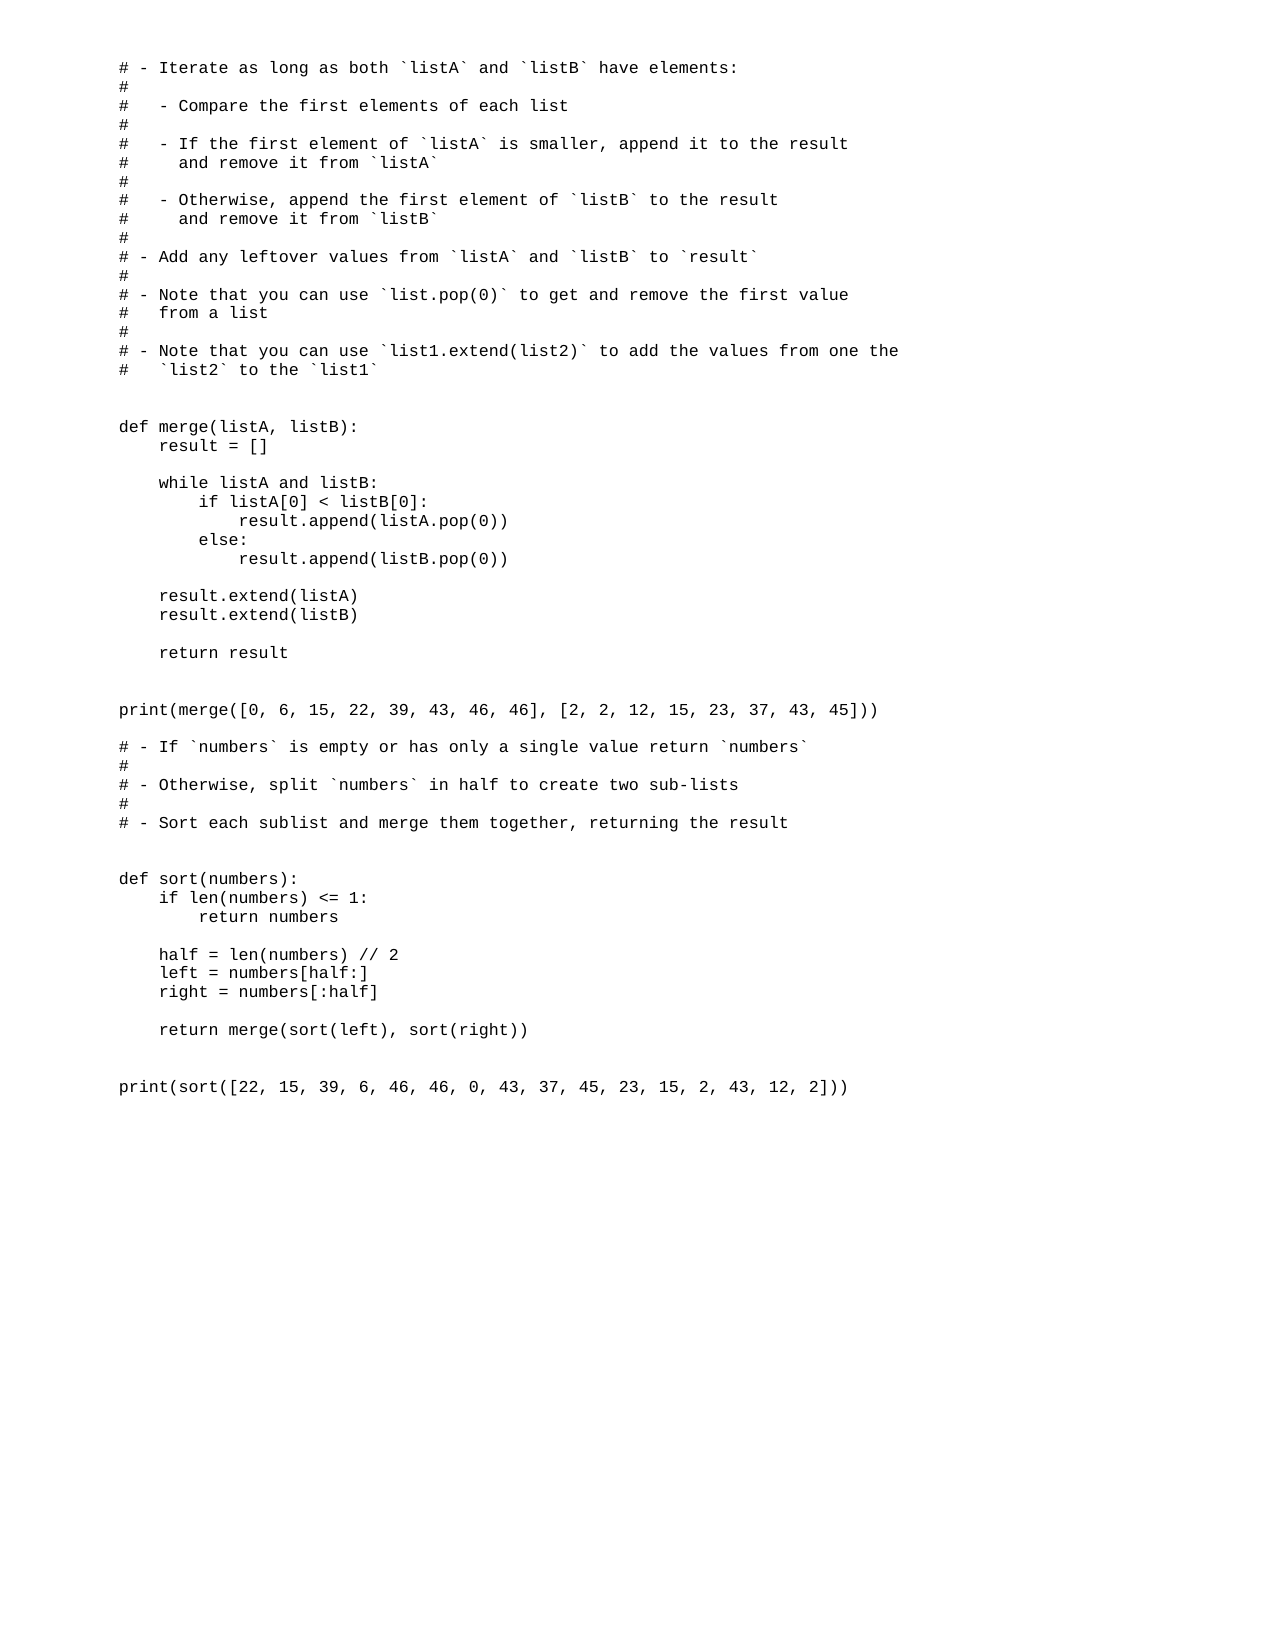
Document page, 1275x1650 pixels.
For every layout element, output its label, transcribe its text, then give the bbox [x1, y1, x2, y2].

text # [118, 117, 1156, 135]
text if listA[0] < listB[0]: [118, 494, 1156, 512]
text print(sort([22, 15, 39, 6, 46, 46, 0, 43, 37, 45, 23, 15, 2, 43, 12, 2])) [118, 1078, 1156, 1097]
text result = [] [118, 437, 1156, 456]
text # - Sort each sublist and merge them together, returning the result [118, 814, 1156, 833]
text while listA and listB: [118, 475, 1156, 494]
text # - If `numbers` is empty or has only a single value return `numbers` [118, 739, 1156, 758]
text return numbers [118, 908, 1156, 927]
text else: [118, 531, 1156, 550]
text def sort(numbers): [118, 871, 1156, 889]
text # - Add any leftover values from `listA` and `listB` to `result` [118, 248, 1156, 267]
text def merge(listA, listB): [118, 418, 1156, 437]
text # - Note that you can use `list.pop(0)` to get and remove the first value [118, 286, 1156, 305]
text result.extend(listB) [118, 607, 1156, 626]
text half = len(numbers) // 2 [118, 946, 1156, 965]
text result.extend(listA) [118, 588, 1156, 607]
text # `list2` to the `list1` [118, 362, 1156, 381]
text # - Iterate as long as both `listA` and `listB` have elements: [118, 60, 1156, 79]
text # [118, 267, 1156, 286]
text # [118, 758, 1156, 776]
text # [118, 230, 1156, 248]
text return merge(sort(left), sort(right)) [118, 1022, 1156, 1040]
text if len(numbers) <= 1: [118, 889, 1156, 908]
text # [118, 795, 1156, 814]
text # from a list [118, 305, 1156, 324]
text return result [118, 644, 1156, 663]
text print(merge([0, 6, 15, 22, 39, 43, 46, 46], [2, 2, 12, 15, 23, 37, 43, 45])) [118, 701, 1156, 720]
text # [118, 324, 1156, 343]
text left = numbers[half:] [118, 965, 1156, 984]
text result.append(listB.pop(0)) [118, 550, 1156, 569]
text # and remove it from `listB` [118, 211, 1156, 230]
text # - Otherwise, split `numbers` in half to create two sub-lists [118, 776, 1156, 795]
text result.append(listA.pop(0)) [118, 512, 1156, 531]
text right = numbers[:half] [118, 984, 1156, 1003]
text # [118, 173, 1156, 192]
text # - If the first element of `listA` is smaller, append it to the result [118, 135, 1156, 154]
text # - Compare the first elements of each list [118, 98, 1156, 117]
text # - Note that you can use `list1.extend(list2)` to add the values from one the [118, 343, 1156, 362]
text # - Otherwise, append the first element of `listB` to the result [118, 192, 1156, 211]
text # and remove it from `listA` [118, 154, 1156, 173]
text # [118, 79, 1156, 98]
